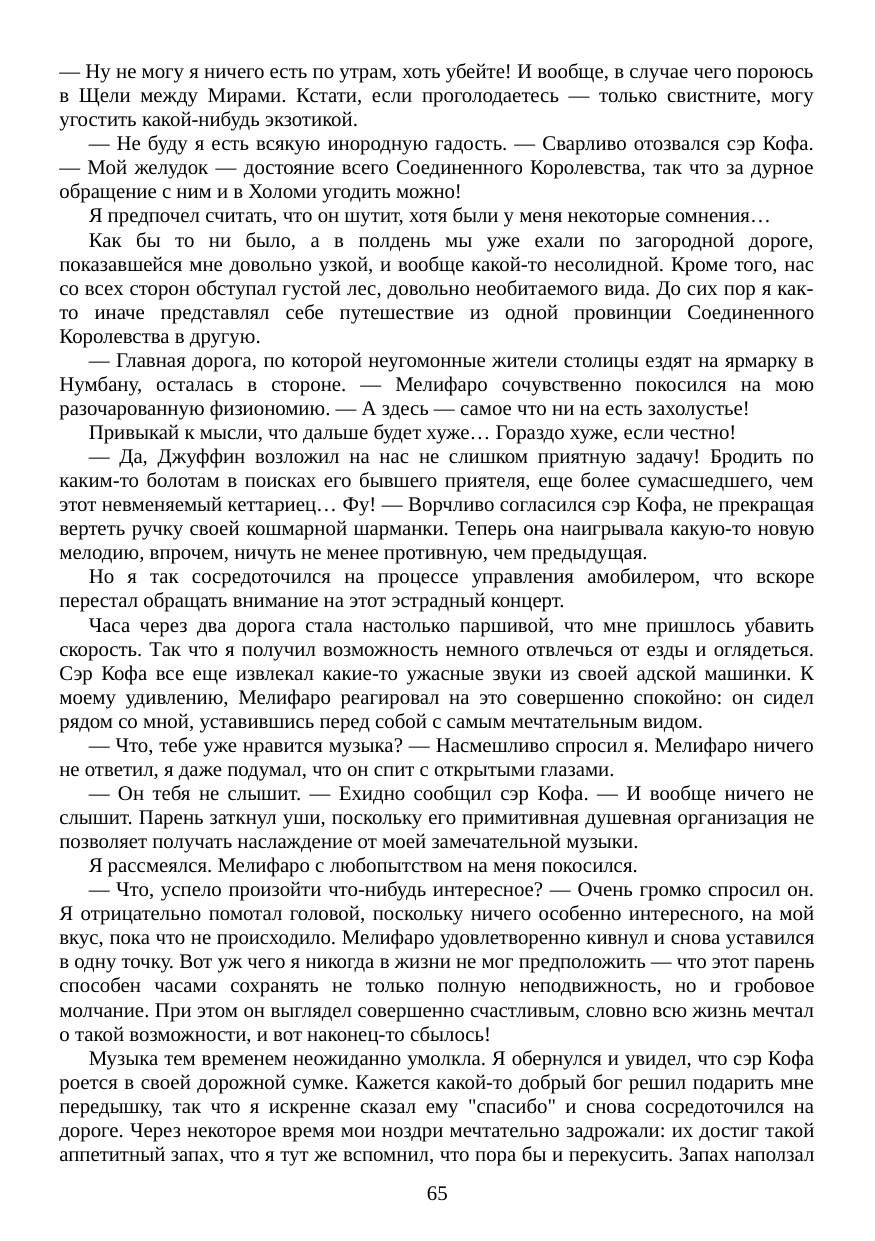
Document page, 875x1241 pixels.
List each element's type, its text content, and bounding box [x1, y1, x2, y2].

text — Ну не могу я ничего есть по утрам, хоть убейте! И вообще, в случае чего пороюсь в Щели между Мирами. Кстати, если проголодаетесь — только свистните, могу угостить какой-нибудь экзотикой. [59, 59, 815, 131]
text Привыкай к мысли, что дальше будет хуже… Гораздо хуже, если честно! [59, 420, 815, 444]
text Я предпочел считать, что он шутит, хотя были у меня некоторые сомнения… [59, 203, 815, 227]
text — Не буду я есть всякую инородную гадость. — Сварливо отозвался сэр Кофа. — Мой желудок — достояние всего Соединенного Королевства, так что за дурное обращение с ним и в Холоми угодить можно! [59, 131, 815, 203]
text — Он тебя не слышит. — Ехидно сообщил сэр Кофа. — И вообще ничего не слышит. Парень заткнул уши, поскольку его примитивная душевная организация не позволяет получать наслаждение от моей замечательной музыки. [59, 781, 815, 853]
text Но я так сосредоточился на процессе управления амобилером, что вскоре перестал обращать внимание на этот эстрадный концерт. [59, 564, 815, 612]
text — Главная дорога, по которой неугомонные жители столицы ездят на ярмарку в Нумбану, осталась в стороне. — Мелифаро сочувственно покосился на мою разочарованную физиономию. — А здесь — самое что ни на есть захолустье! [59, 348, 815, 420]
text — Да, Джуффин возложил на нас не слишком приятную задачу! Бродить по каким-то болотам в поисках его бывшего приятеля, еще более сумасшедшего, чем этот невменяемый кеттариец… Фу! — Ворчливо согласился сэр Кофа, не прекращая вертеть ручку своей кошмарной шарманки. Теперь она наигрывала какую-то новую мелодию, впрочем, ничуть не менее противную, чем предыдущая. [59, 444, 815, 564]
text Часа через два дорога стала настолько паршивой, что мне пришлось убавить скорость. Так что я получил возможность немного отвлечься от езды и оглядеться. Сэр Кофа все еще извлекал какие-то ужасные звуки из своей адской машинки. К моему удивлению, Мелифаро реагировал на это совершенно спокойно: он сидел рядом со мной, уставившись перед собой с самым мечтательным видом. [59, 612, 815, 733]
text — Что, успело произойти что-нибудь интересное? — Очень громко спросил он. Я отрицательно помотал головой, поскольку ничего особенно интересного, на мой вкус, пока что не происходило. Мелифаро удовлетворенно кивнул и снова уставился в одну точку. Вот уж чего я никогда в жизни не мог предположить — что этот парень способен часами сохранять не только полную неподвижность, но и гробовое молчание. При этом он выглядел совершенно счастливым, словно всю жизнь мечтал о такой возможности, и вот наконец-то сбылось! [59, 877, 815, 1046]
text — Что, тебе уже нравится музыка? — Насмешливо спросил я. Мелифаро ничего не ответил, я даже подумал, что он спит с открытыми глазами. [59, 733, 815, 781]
text Как бы то ни было, а в полдень мы уже ехали по загородной дороге, показавшейся мне довольно узкой, и вообще какой-то несолидной. Кроме того, нас со всех сторон обступал густой лес, довольно необитаемого вида. До сих пор я как-то иначе представлял себе путешествие из одной провинции Соединенного Королевства в другую. [59, 227, 815, 348]
text Музыка тем временем неожиданно умолкла. Я обернулся и увидел, что сэр Кофа роется в своей дорожной сумке. Кажется какой-то добрый бог решил подарить мне передышку, так что я искренне сказал ему "спасибо" и снова сосредоточился на дороге. Через некоторое время мои ноздри мечтательно задрожали: их достиг такой аппетитный запах, что я тут же вспомнил, что пора бы и перекусить. Запах наползал [59, 1046, 815, 1166]
text Я рассмеялся. Мелифаро с любопытством на меня покосился. [59, 853, 815, 877]
